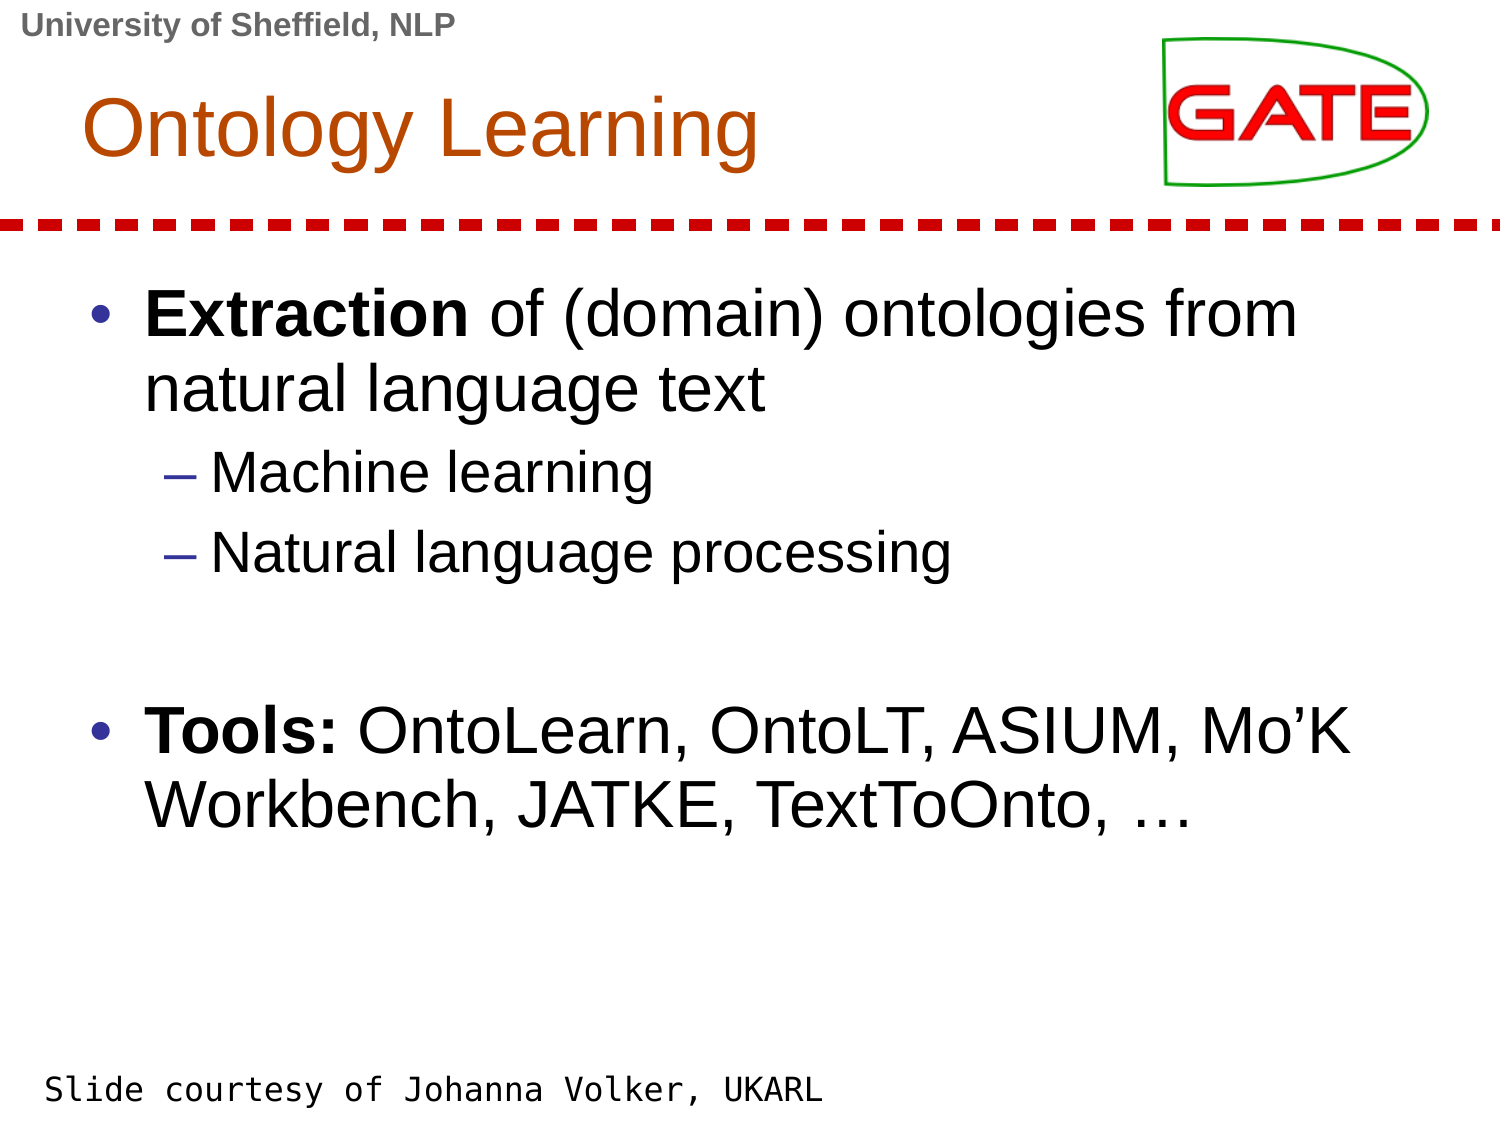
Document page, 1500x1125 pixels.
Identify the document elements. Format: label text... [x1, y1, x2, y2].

picture [1162, 37, 1429, 187]
title Ontology Learning [66, 52, 1417, 203]
list Extraction of (domain) ontologies from natural language text Machine learning Natural language processing Tools: OntoLearn, OntoLT, ASIUM, Mo’K Workbench, JATKE, TextToOnto, … [75, 268, 1426, 1051]
text_box Slide courtesy of Johanna Volker, UKARL [29, 1068, 622, 1121]
